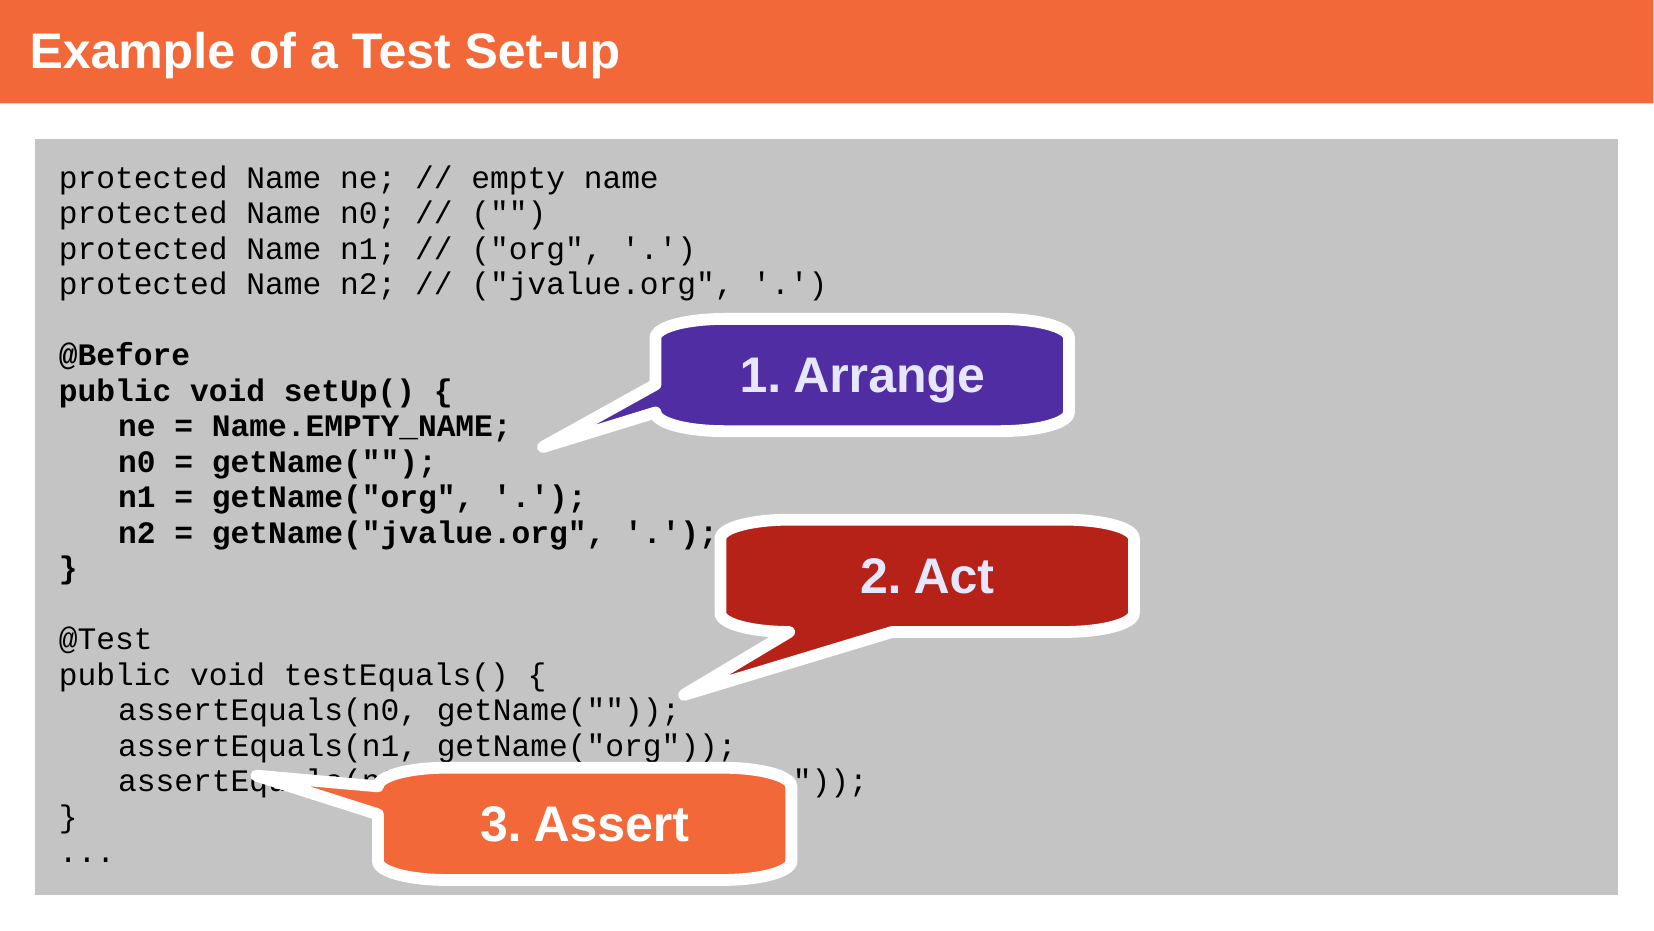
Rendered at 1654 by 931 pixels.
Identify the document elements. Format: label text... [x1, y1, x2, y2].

text_box 2. Act [683, 519, 1134, 695]
text_box 1. Arrange [542, 318, 1069, 448]
text_box 3. Assert [256, 767, 792, 880]
text_box protected Name ne; // empty name protected Name n0; // ("") protected Name n1; // ("org", '.') protected Name n2; // ("jvalue.org", '.') @Before public void setUp() { ne = Name.EMPTY_NAME; n0 = getName(""); n1 = getName("org", '.'); n2 = getName("jvalue.org", '.'); } @Test public void testEquals() { assertEquals(n0, getName("")); assertEquals(n1, getName("org")); assertEquals(n2, getName("jvalue#org")); } ... [29, 132, 1625, 901]
title Example of a Test Set-up [0, 0, 1654, 104]
